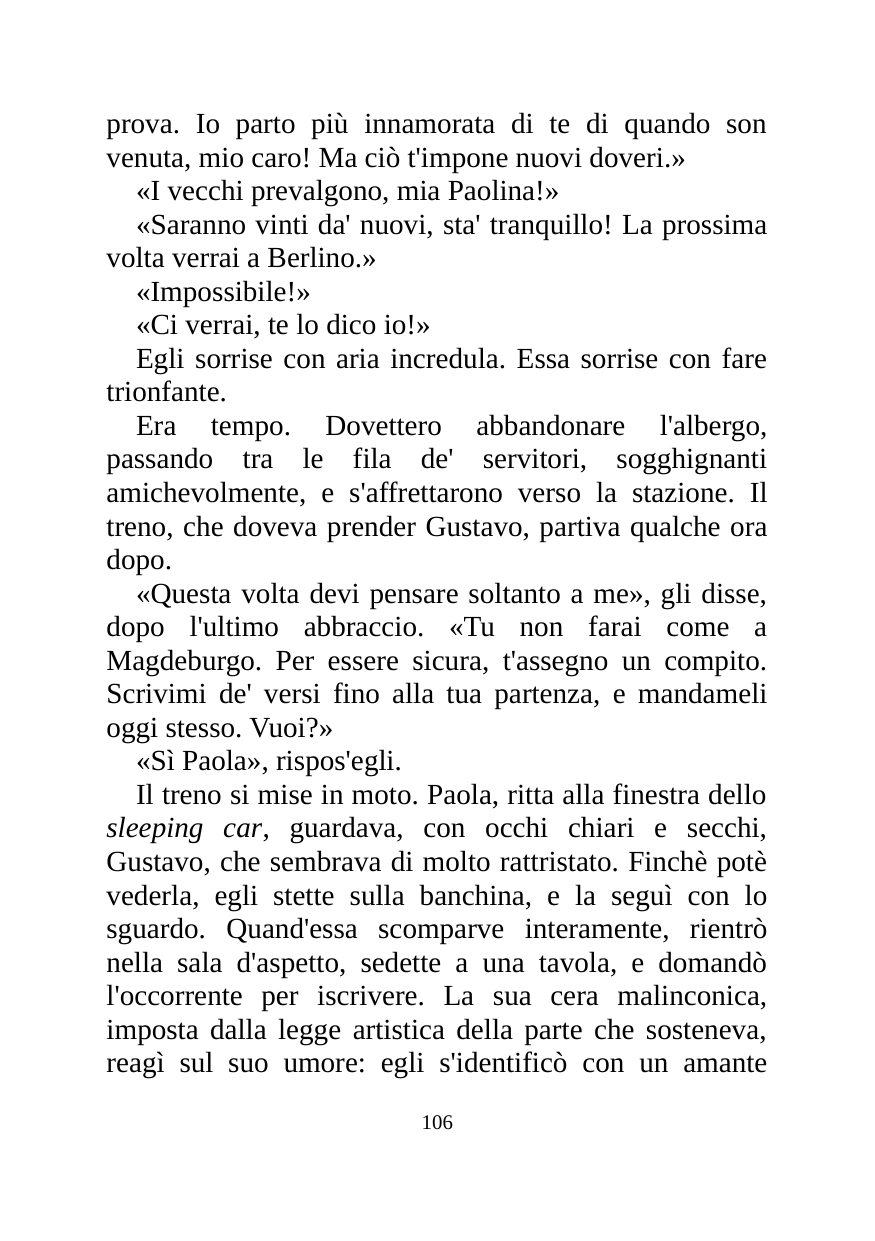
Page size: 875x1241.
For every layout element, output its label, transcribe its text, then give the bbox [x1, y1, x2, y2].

text «Saranno vinti da' nuovi, sta' tranquillo! La prossima volta verrai a Berlino.» [106, 207, 768, 274]
text «Sì Paola», rispos'egli. [106, 743, 768, 777]
text Egli sorrise con aria incredula. Essa sorrise con fare trionfante. [106, 341, 768, 408]
text Era tempo. Dovettero abbandonare l'albergo, passando tra le fila de' servitori, sogghignanti amichevolmente, e s'affrettarono verso la stazione. Il treno, che doveva prender Gustavo, partiva qualche ora dopo. [106, 408, 768, 576]
text «I vecchi prevalgono, mia Paolina!» [106, 173, 768, 207]
text «Ci verrai, te lo dico io!» [106, 307, 768, 341]
text Il treno si mise in moto. Paola, ritta alla finestra dello sleeping car, guardava, con occhi chiari e secchi, Gustavo, che sembrava di molto rattristato. Finchè potè vederla, egli stette sulla banchina, e la seguì con lo sguardo. Quand'essa scomparve interamente, rientrò nella sala d'aspetto, sedette a una tavola, e domandò l'occorrente per iscrivere. La sua cera malinconica, imposta dalla legge artistica della parte che sosteneva, reagì sul suo umore: egli s'identificò con un amante [106, 777, 768, 1079]
text prova. Io parto più innamorata di te di quando son venuta, mio caro! Ma ciò t'impone nuovi doveri.» [106, 106, 768, 173]
text «Impossibile!» [106, 274, 768, 307]
text «Questa volta devi pensare soltanto a me», gli disse, dopo l'ultimo abbraccio. «Tu non farai come a Magdeburgo. Per essere sicura, t'assegno un compito. Scrivimi de' versi fino alla tua partenza, e mandameli oggi stesso. Vuoi?» [106, 576, 768, 743]
